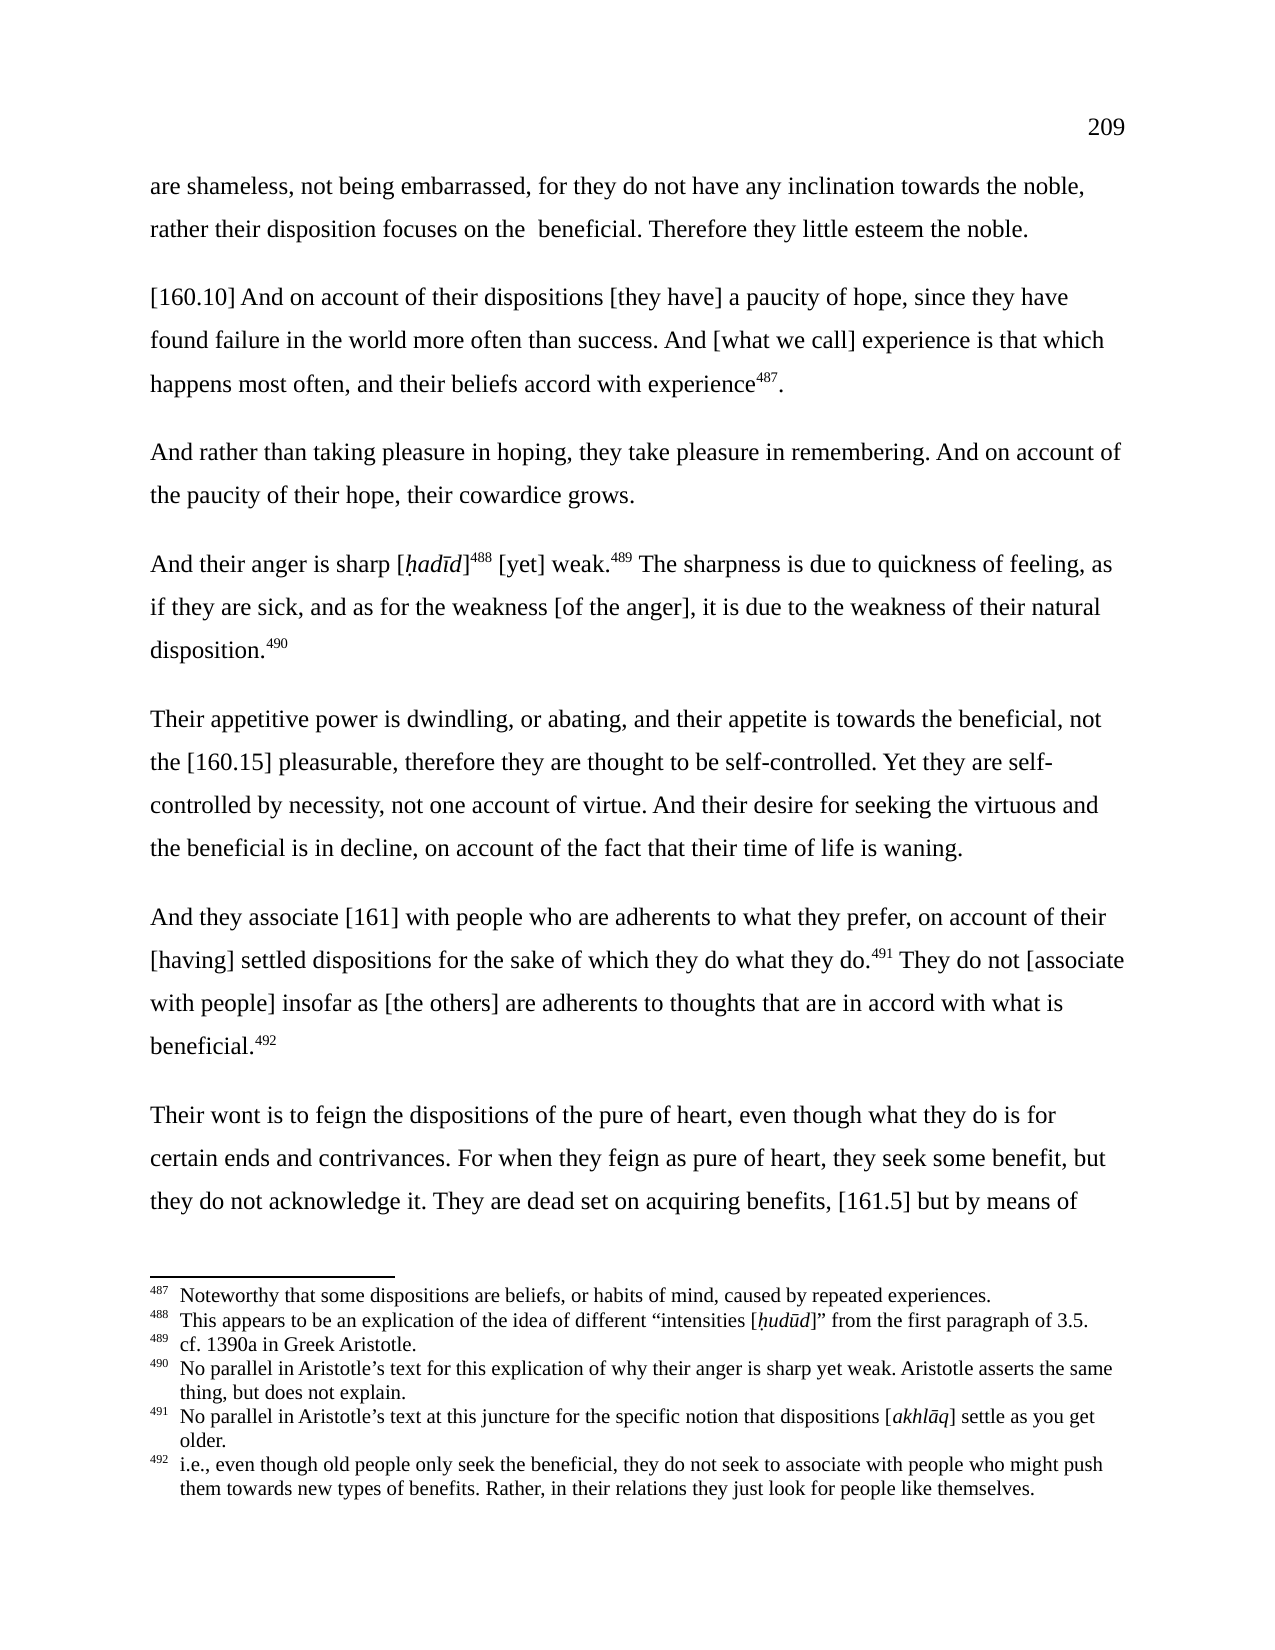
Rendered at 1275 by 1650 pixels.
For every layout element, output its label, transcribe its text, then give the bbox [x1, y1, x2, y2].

text And rather than taking pleasure in hoping, they take pleasure in remembering. And on account of the paucity of their hope, their cowardice grows. [150, 437, 1125, 509]
text [160.10] And on account of their dispositions [they have] a paucity of hope, since they have found failure in the world more often than success. And [what we call] experience is that which happens most often, and their beliefs accord with experience. [150, 282, 1125, 397]
text No parallel in Aristotle’s text at this juncture for the specific notion that dispositions [akhlāq] settle as you get older. [150, 1404, 1125, 1452]
text Their wont is to feign the dispositions of the pure of heart, even though what they do is for certain ends and contrivances. For when they feign as pure of heart, they seek some benefit, but they do not acknowledge it. They are dead set on acquiring benefits, [161.5] but by means of [150, 1100, 1125, 1215]
text Noteworthy that some dispositions are beliefs, or habits of mind, caused by repeated experiences. [150, 1283, 1125, 1307]
text cf. 1390a in Greek Aristotle. [150, 1332, 1125, 1356]
text No parallel in Aristotle’s text for this explication of why their anger is sharp yet weak. Aristotle asserts the same thing, but does not explain. [150, 1356, 1125, 1404]
text are shameless, not being embarrassed, for they do not have any inclination towards the noble, rather their disposition focuses on the beneficial. Therefore they little esteem the noble. [150, 171, 1125, 243]
text And their anger is sharp [ḥadīd] [yet] weak. The sharpness is due to quickness of feeling, as if they are sick, and as for the weakness [of the anger], it is due to the weakness of their natural disposition. [150, 549, 1125, 664]
text i.e., even though old people only seek the beneficial, they do not seek to associate with people who might push them towards new types of benefits. Rather, in their relations they just look for people like themselves. [150, 1452, 1125, 1500]
text And they associate [161] with people who are adherents to what they prefer, on account of their [having] settled dispositions for the sake of which they do what they do. They do not [associate with people] insofar as [the others] are adherents to thoughts that are in accord with what is beneficial. [150, 902, 1125, 1060]
text Their appetitive power is dwindling, or abating, and their appetite is towards the beneficial, not the [160.15] pleasurable, therefore they are thought to be self-controlled. Yet they are self-controlled by necessity, not one account of virtue. And their desire for seeking the virtuous and the beneficial is in decline, on account of the fact that their time of life is waning. [150, 704, 1125, 862]
text This appears to be an explication of the idea of different “intensities [ḥudūd]” from the first paragraph of 3.5. [150, 1307, 1125, 1332]
